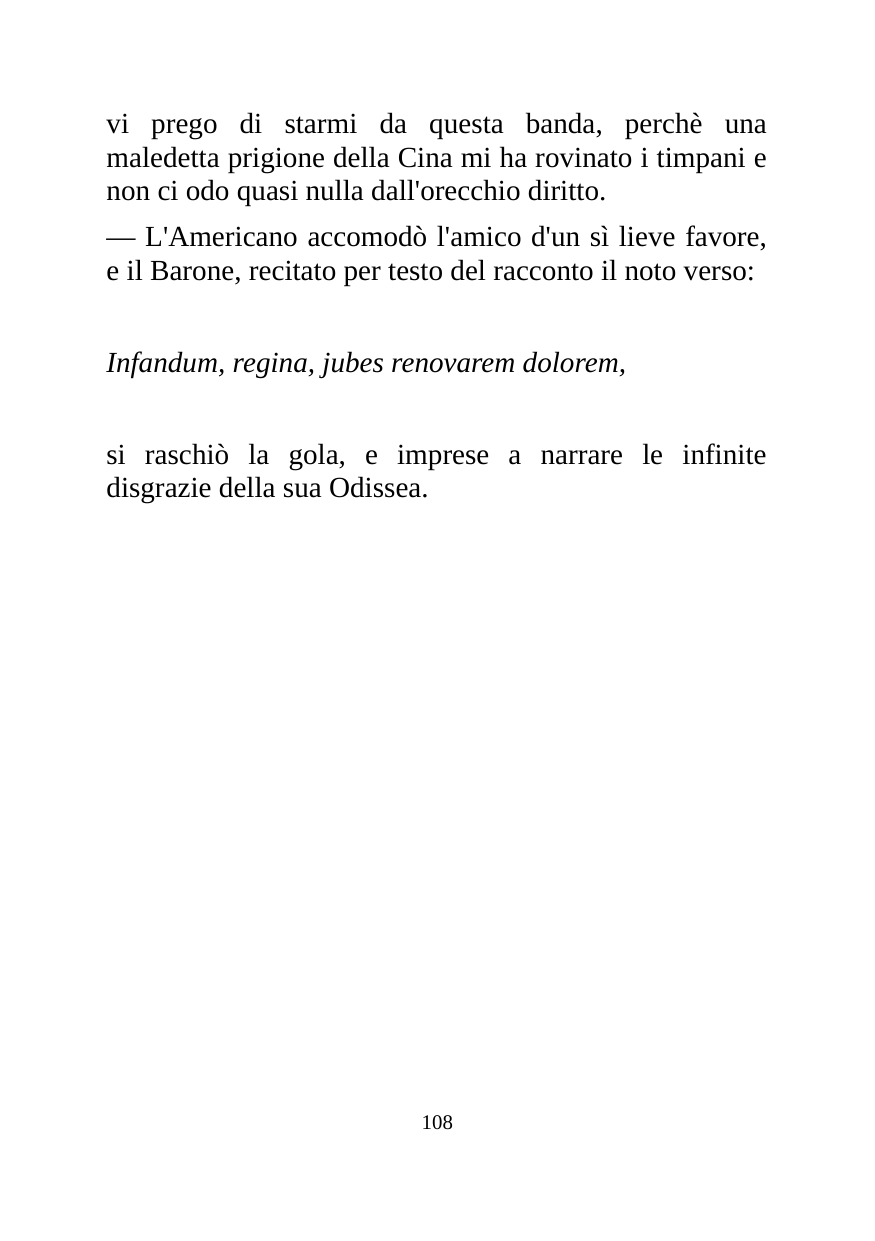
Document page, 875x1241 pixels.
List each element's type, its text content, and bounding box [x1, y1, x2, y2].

text — L'Americano accomodò l'amico d'un sì lieve favore, e il Barone, recitato per testo del racconto il noto verso: [106, 219, 768, 286]
text vi prego di starmi da questa banda, perchè una maledetta prigione della Cina mi ha rovinato i timpani e non ci odo quasi nulla dall'orecchio diritto. [106, 106, 768, 207]
text si raschiò la gola, e imprese a narrare le infinite disgrazie della sua Odissea. [106, 437, 768, 504]
text Infandum, regina, jubes renovarem dolorem, [106, 345, 768, 378]
